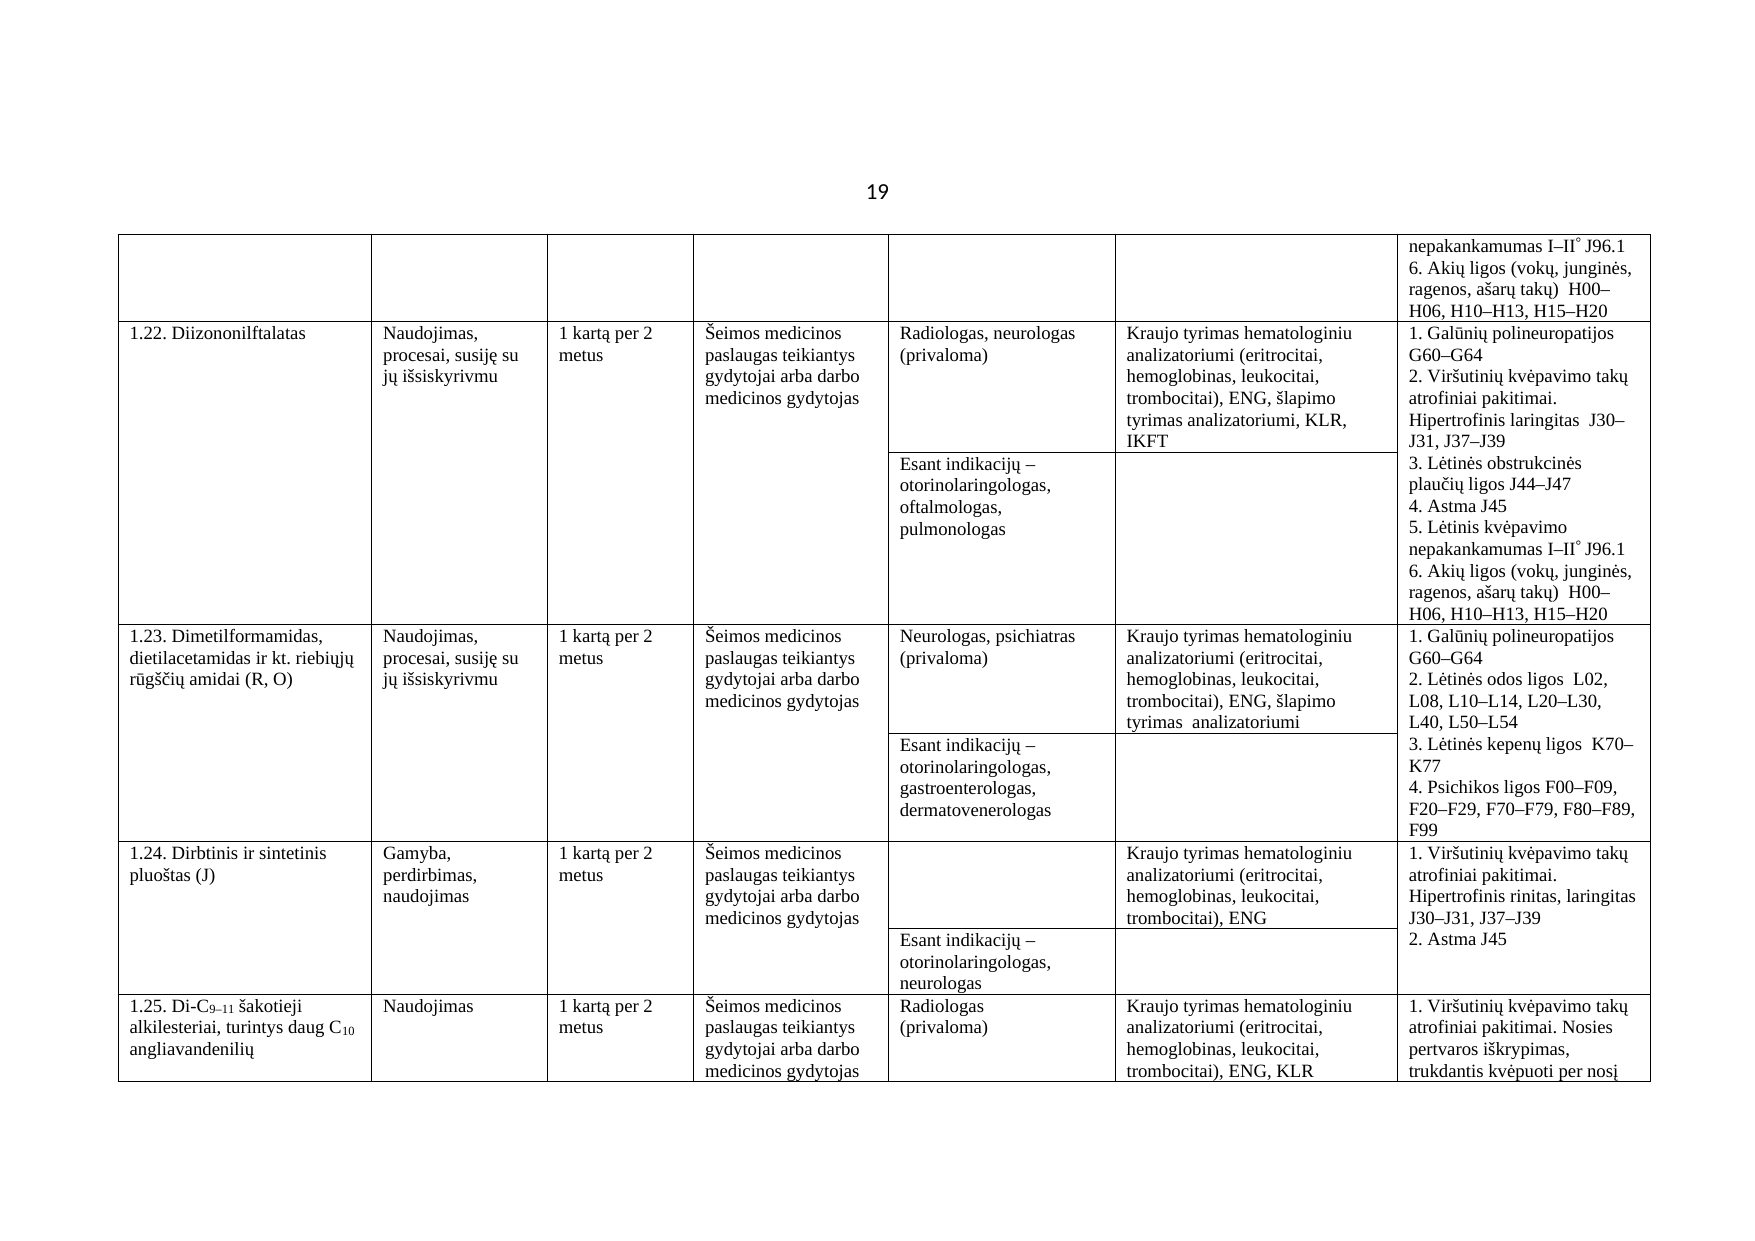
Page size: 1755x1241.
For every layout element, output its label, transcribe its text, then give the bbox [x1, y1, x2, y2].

table_cell [1116, 235, 1397, 321]
table_cell Gamyba, perdirbimas, naudojimas [372, 842, 547, 994]
table_cell [372, 235, 547, 321]
table_cell 1 kartą per 2 metus [548, 842, 693, 994]
table_cell 1. Galūnių polineuropatijos G60–G64 2. Viršutinių kvėpavimo takų atrofiniai pakitimai. Hipertrofinis laringitas J30–J31, J37–J39 3. Lėtinės obstrukcinės plaučių ligos J44–J47 4. Astma J45 5. Lėtinis kvėpavimo nepakankamumas I–II J96.1 6. Akių ligos (vokų, junginės, ragenos, ašarų takų) H00–H06, H10–H13, H15–H20 [1398, 322, 1650, 624]
table_cell [119, 235, 371, 321]
table_cell Naudojimas [372, 995, 547, 1081]
table_cell 1 kartą per 2 metus [548, 625, 693, 841]
table_cell 1 kartą per 2 metus [548, 322, 693, 624]
table_cell Kraujo tyrimas hematologiniu analizatoriumi (eritrocitai, hemoglobinas, leukocitai, trombocitai), ENG, KLR [1116, 995, 1397, 1081]
table_cell [889, 842, 1115, 928]
table_cell 1.25. Di-C9–11 šakotieji alkilesteriai, turintys daug C10 angliavandenilių [119, 995, 371, 1081]
table_cell Esant indikacijų –otorinolaringologas, neurologas [889, 929, 1115, 994]
table_cell Esant indikacijų –otorinolaringologas, oftalmologas, pulmonologas [889, 453, 1115, 624]
table_cell Šeimos medicinos paslaugas teikiantys gydytojai arba darbo medicinos gydytojas [694, 322, 888, 624]
table_cell [1116, 453, 1397, 624]
table_cell 1. Viršutinių kvėpavimo takų atrofiniai pakitimai. Nosies pertvaros iškrypimas, trukdantis kvėpuoti per nosį [1398, 995, 1650, 1081]
table_cell Kraujo tyrimas hematologiniu analizatoriumi (eritrocitai, hemoglobinas, leukocitai, trombocitai), ENG, šlapimo tyrimas analizatoriumi [1116, 625, 1397, 733]
table_cell Kraujo tyrimas hematologiniu analizatoriumi (eritrocitai, hemoglobinas, leukocitai, trombocitai), ENG, šlapimo tyrimas analizatoriumi, KLR, IKFT [1116, 322, 1397, 452]
table_cell 1.23. Dimetilformamidas, dietilacetamidas ir kt. riebiųjų rūgščių amidai (R, O) [119, 625, 371, 841]
table_cell 1.24. Dirbtinis ir sintetinis pluoštas (J) [119, 842, 371, 994]
table_cell [889, 235, 1115, 321]
table_cell Radiologas (privaloma) [889, 995, 1115, 1081]
table_cell Neurologas, psichiatras (privaloma) [889, 625, 1115, 733]
table_cell 1. Galūnių polineuropatijos G60–G64 2. Lėtinės odos ligos L02, L08, L10–L14, L20–L30, L40, L50–L54 3. Lėtinės kepenų ligos K70–K77 4. Psichikos ligos F00–F09, F20–F29, F70–F79, F80–F89, F99 [1398, 625, 1650, 841]
table_cell Radiologas, neurologas (privaloma) [889, 322, 1115, 452]
table_cell 1.22. Diizononilftalatas [119, 322, 371, 624]
table_cell [1116, 929, 1397, 994]
table_cell 1 kartą per 2 metus [548, 995, 693, 1081]
table_cell nepakankamumas I–II J96.1 6. Akių ligos (vokų, junginės, ragenos, ašarų takų) H00–H06, H10–H13, H15–H20 [1398, 235, 1650, 321]
table_cell [694, 235, 888, 321]
table_cell Esant indikacijų –otorinolaringologas, gastroenterologas, dermatovenerologas [889, 734, 1115, 841]
table_cell Šeimos medicinos paslaugas teikiantys gydytojai arba darbo medicinos gydytojas [694, 842, 888, 994]
table_cell Šeimos medicinos paslaugas teikiantys gydytojai arba darbo medicinos gydytojas [694, 995, 888, 1081]
table_cell Naudojimas, procesai, susiję su jų išsiskyrivmu [372, 625, 547, 841]
table_cell [1116, 734, 1397, 841]
table_cell Šeimos medicinos paslaugas teikiantys gydytojai arba darbo medicinos gydytojas [694, 625, 888, 841]
table_cell 1. Viršutinių kvėpavimo takų atrofiniai pakitimai. Hipertrofinis rinitas, laringitas J30–J31, J37–J39 2. Astma J45 [1398, 842, 1650, 994]
table_cell [548, 235, 693, 321]
table_cell Naudojimas, procesai, susiję su jų išsiskyrivmu [372, 322, 547, 624]
table_cell Kraujo tyrimas hematologiniu analizatoriumi (eritrocitai, hemoglobinas, leukocitai, trombocitai), ENG [1116, 842, 1397, 928]
